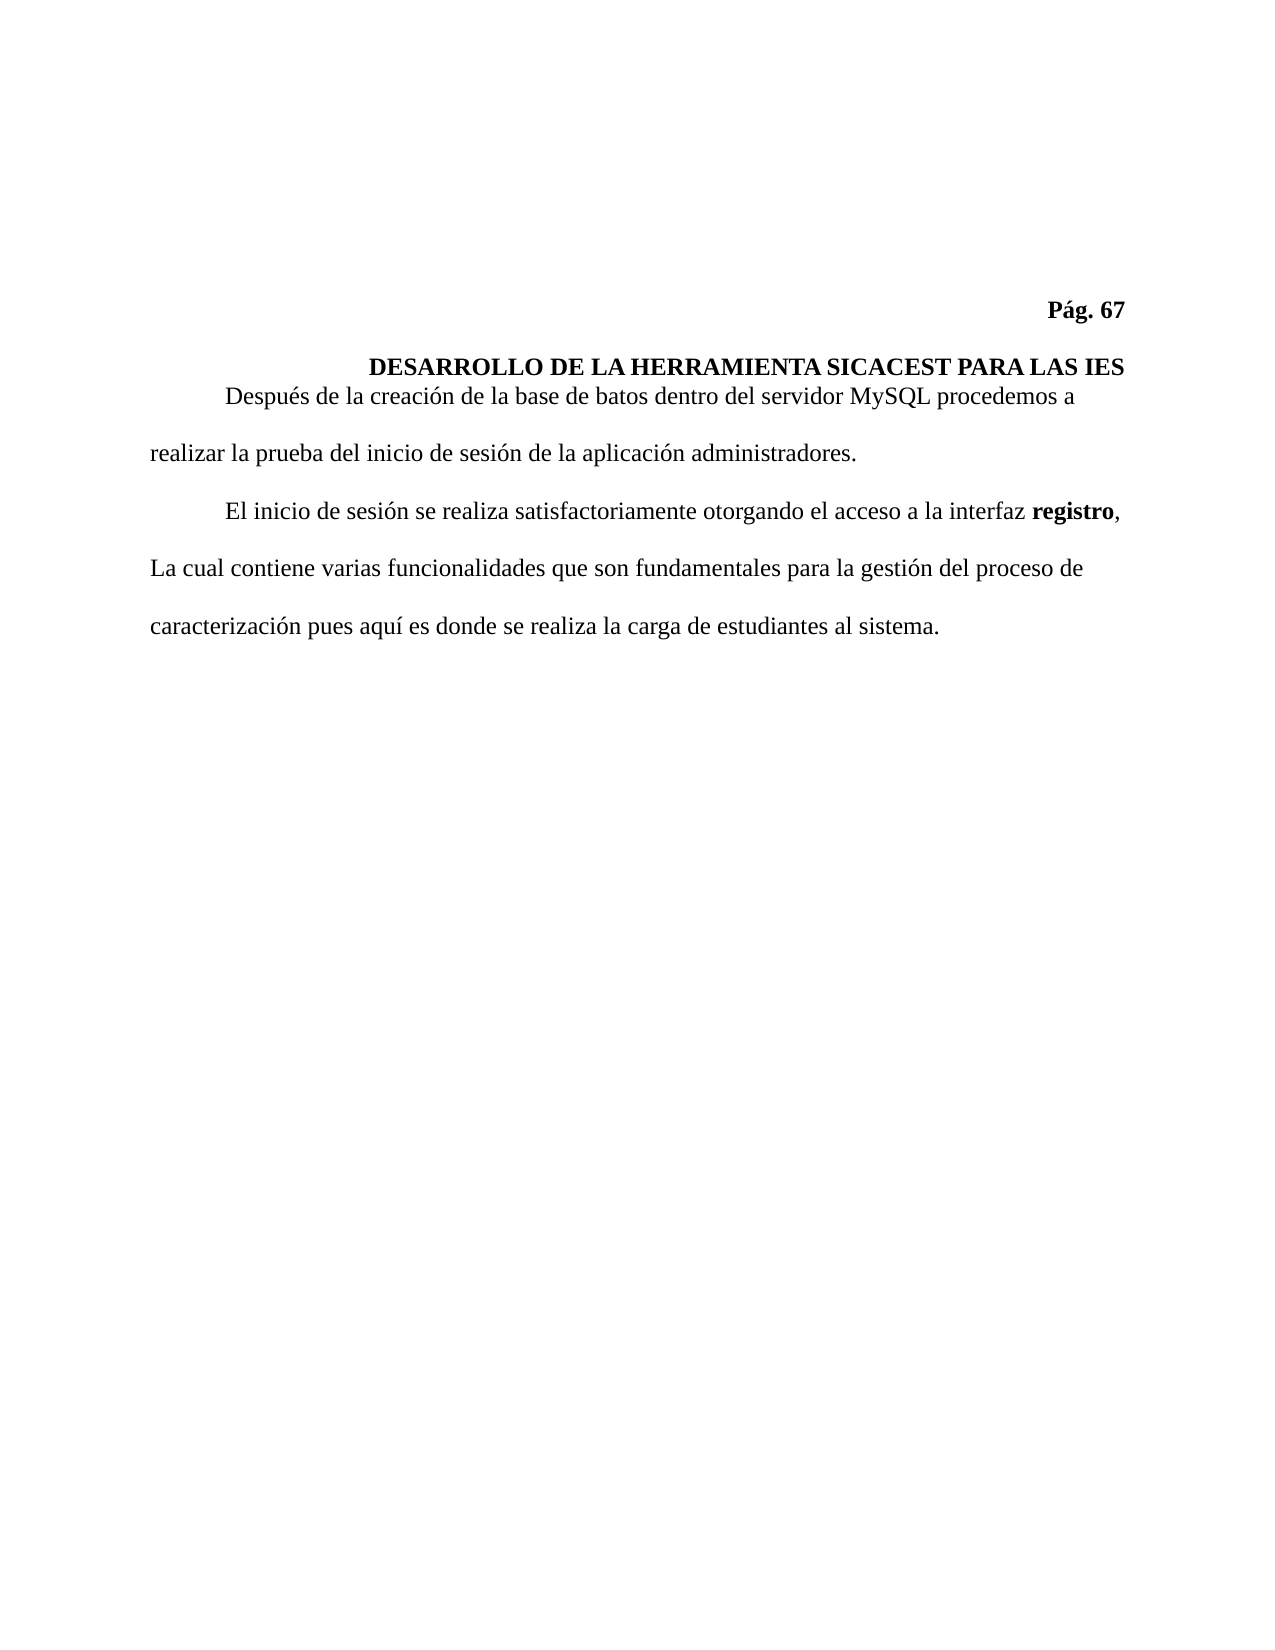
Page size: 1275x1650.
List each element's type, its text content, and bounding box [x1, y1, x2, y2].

text El inicio de sesión se realiza satisfactoriamente otorgando el acceso a la interfaz registro, La cual contiene varias funcionalidades que son fundamentales para la gestión del proceso de caracterización pues aquí es donde se realiza la carga de estudiantes al sistema. [150, 496, 1125, 640]
text Después de la creación de la base de batos dentro del servidor MySQL procedemos a realizar la prueba del inicio de sesión de la aplicación administradores. [150, 381, 1125, 467]
